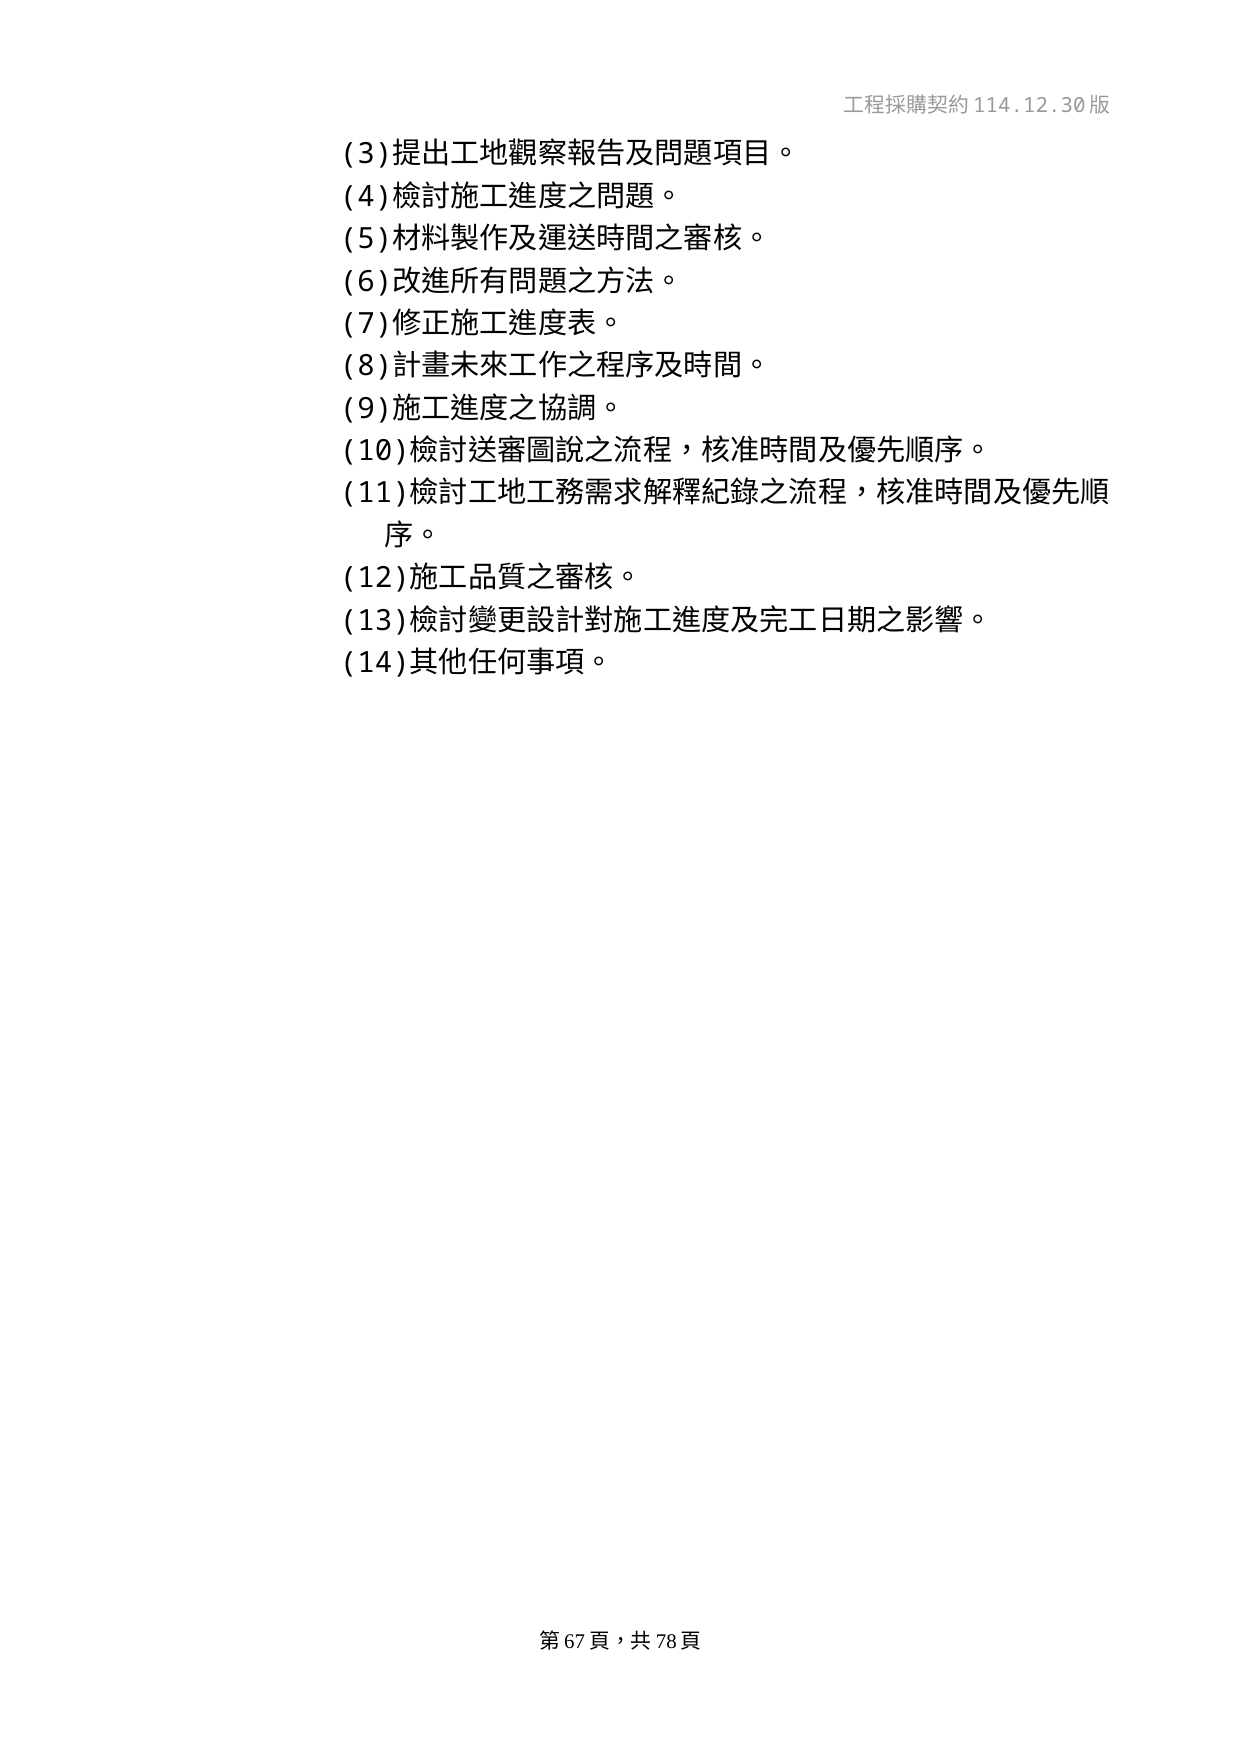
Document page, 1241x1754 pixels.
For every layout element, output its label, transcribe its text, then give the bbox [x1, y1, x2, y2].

list 計畫未來工作之程序及時間。 [339, 342, 1110, 384]
list 改進所有問題之方法。 [339, 257, 1110, 299]
list 檢討變更設計對施工進度及完工日期之影響。 [339, 596, 1110, 638]
list 提出工地觀察報告及問題項目。 [339, 130, 1110, 172]
list 材料製作及運送時間之審核。 [339, 215, 1110, 257]
list 檢討送審圖說之流程，核准時間及優先順序。 [339, 427, 1110, 469]
list 施工進度之協調。 [339, 384, 1110, 427]
list 檢討施工進度之問題。 [339, 172, 1110, 215]
list 檢討工地工務需求解釋紀錄之流程，核准時間及優先順序。 [339, 469, 1110, 554]
list 其他任何事項。 [339, 638, 1110, 681]
list 修正施工進度表。 [339, 299, 1110, 342]
list 施工品質之審核。 [339, 554, 1110, 596]
